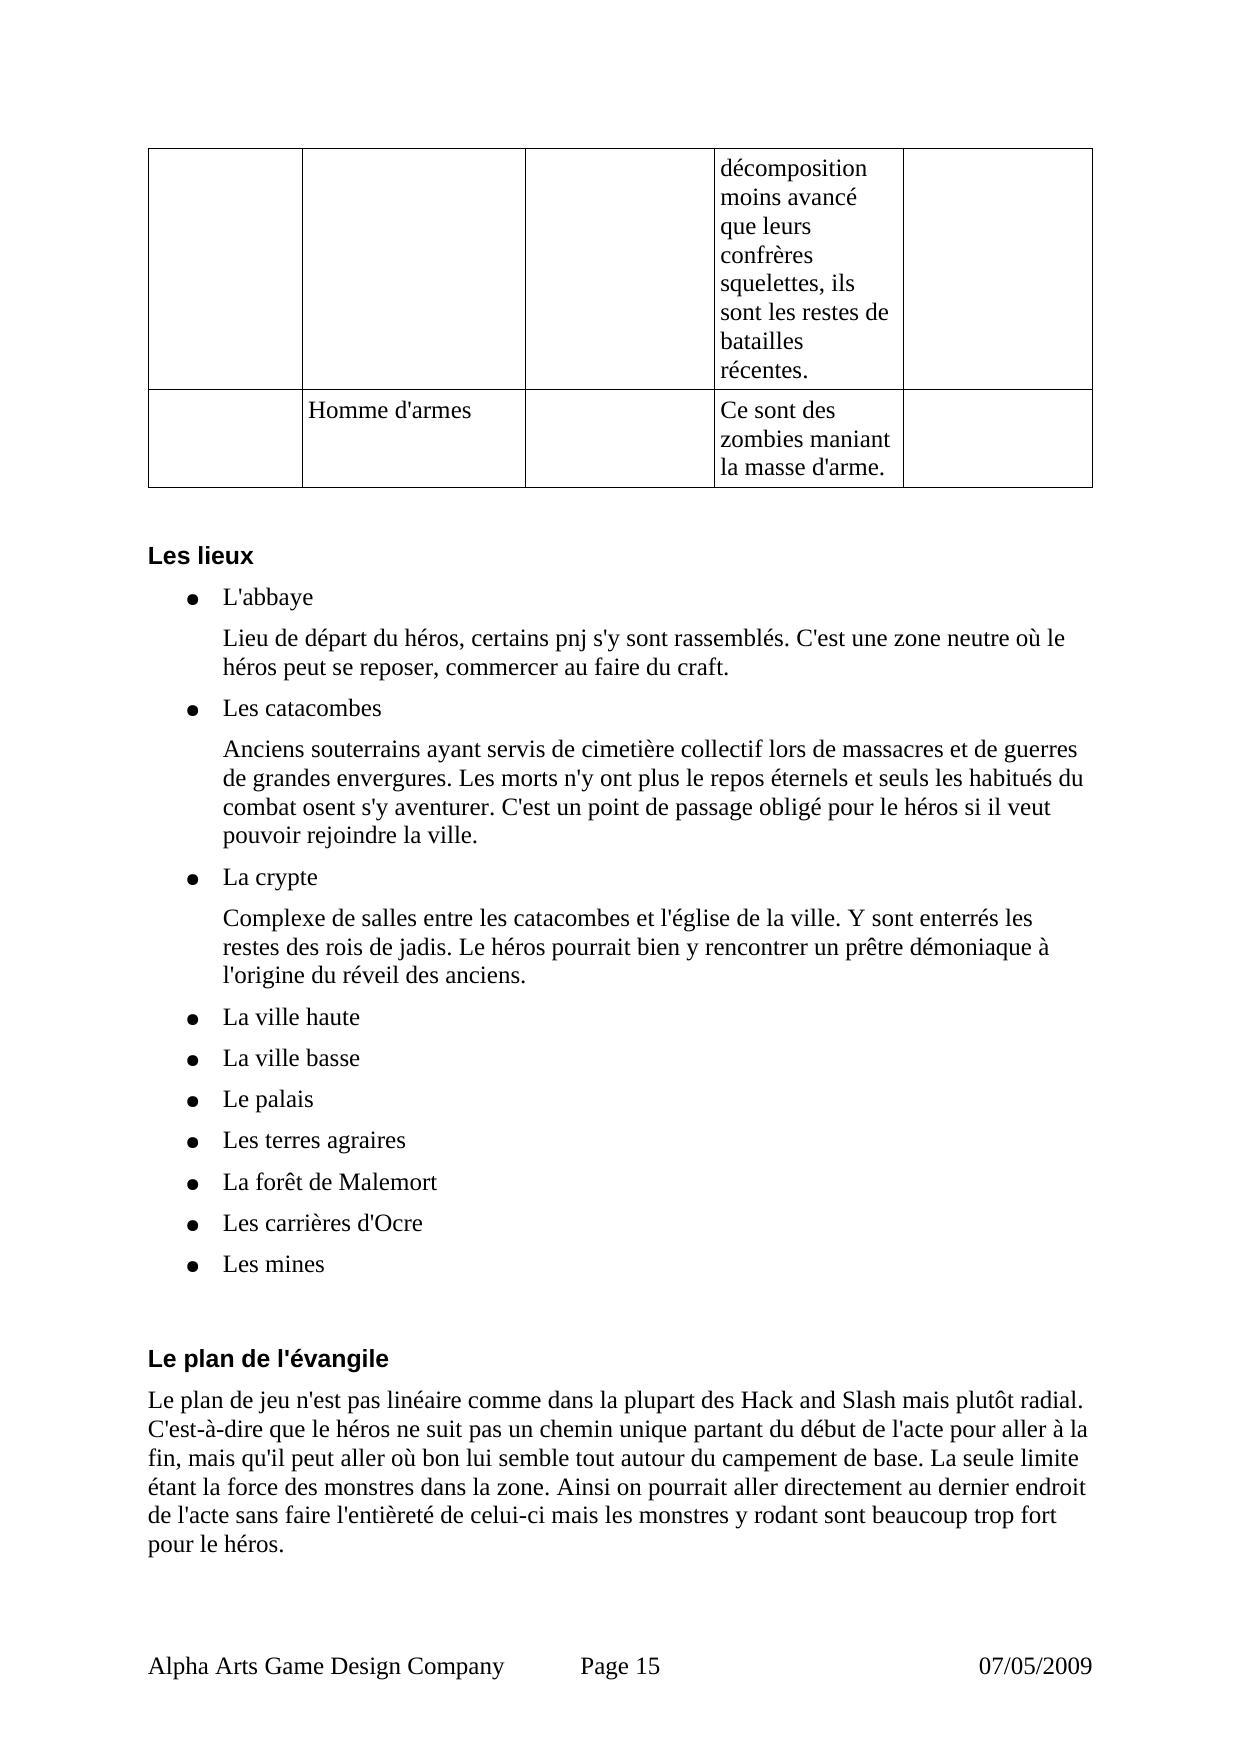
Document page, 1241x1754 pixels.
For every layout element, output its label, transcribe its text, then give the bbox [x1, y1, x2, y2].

list L'abbaye [185, 582, 1092, 611]
table_cell [526, 149, 714, 389]
table_cell Homme d'armes [303, 390, 525, 487]
list Anciens souterrains ayant servis de cimetière collectif lors de massacres et de guerres de grandes envergures. Les morts n'y ont plus le repos éternels et seuls les habitués du combat osent s'y aventurer. C'est un point de passage obligé pour le héros si il veut pouvoir rejoindre la ville. [185, 734, 1092, 849]
list Les mines [185, 1249, 1092, 1278]
table_cell [303, 149, 525, 389]
list La crypte [185, 862, 1092, 891]
table_cell [904, 149, 1092, 389]
table_cell décomposition moins avancé que leurs confrères squelettes, ils sont les restes de batailles récentes. [715, 149, 903, 389]
table_cell [149, 149, 302, 389]
subtitle Le plan de l'évangile [148, 1344, 1092, 1373]
list Les catacombes [185, 693, 1092, 722]
list Les carrières d'Ocre [185, 1208, 1092, 1237]
list Le palais [185, 1084, 1092, 1113]
list Les terres agraires [185, 1126, 1092, 1154]
list Lieu de départ du héros, certains pnj s'y sont rassemblés. C'est une zone neutre où le héros peut se reposer, commercer au faire du craft. [185, 623, 1092, 681]
text Le plan de jeu n'est pas linéaire comme dans la plupart des Hack and Slash mais plutôt radial. C'est-à-dire que le héros ne suit pas un chemin unique partant du début de l'acte pour aller à la fin, mais qu'il peut aller où bon lui semble tout autour du campement de base. La seule limite étant la force des monstres dans la zone. Ainsi on pourrait aller directement au dernier endroit de l'acte sans faire l'entièreté de celui-ci mais les monstres y rodant sont beaucoup trop fort pour le héros. [148, 1385, 1092, 1558]
table_cell [149, 390, 302, 487]
list La ville basse [185, 1043, 1092, 1072]
list La ville haute [185, 1002, 1092, 1031]
table_cell [904, 390, 1092, 487]
table_cell [526, 390, 714, 487]
list Complexe de salles entre les catacombes et l'église de la ville. Y sont enterrés les restes des rois de jadis. Le héros pourrait bien y rencontrer un prêtre démoniaque à l'origine du réveil des anciens. [185, 903, 1092, 989]
table_cell Ce sont des zombies maniant la masse d'arme. [715, 390, 903, 487]
subtitle Les lieux [148, 541, 1092, 569]
list La forêt de Malemort [185, 1167, 1092, 1196]
